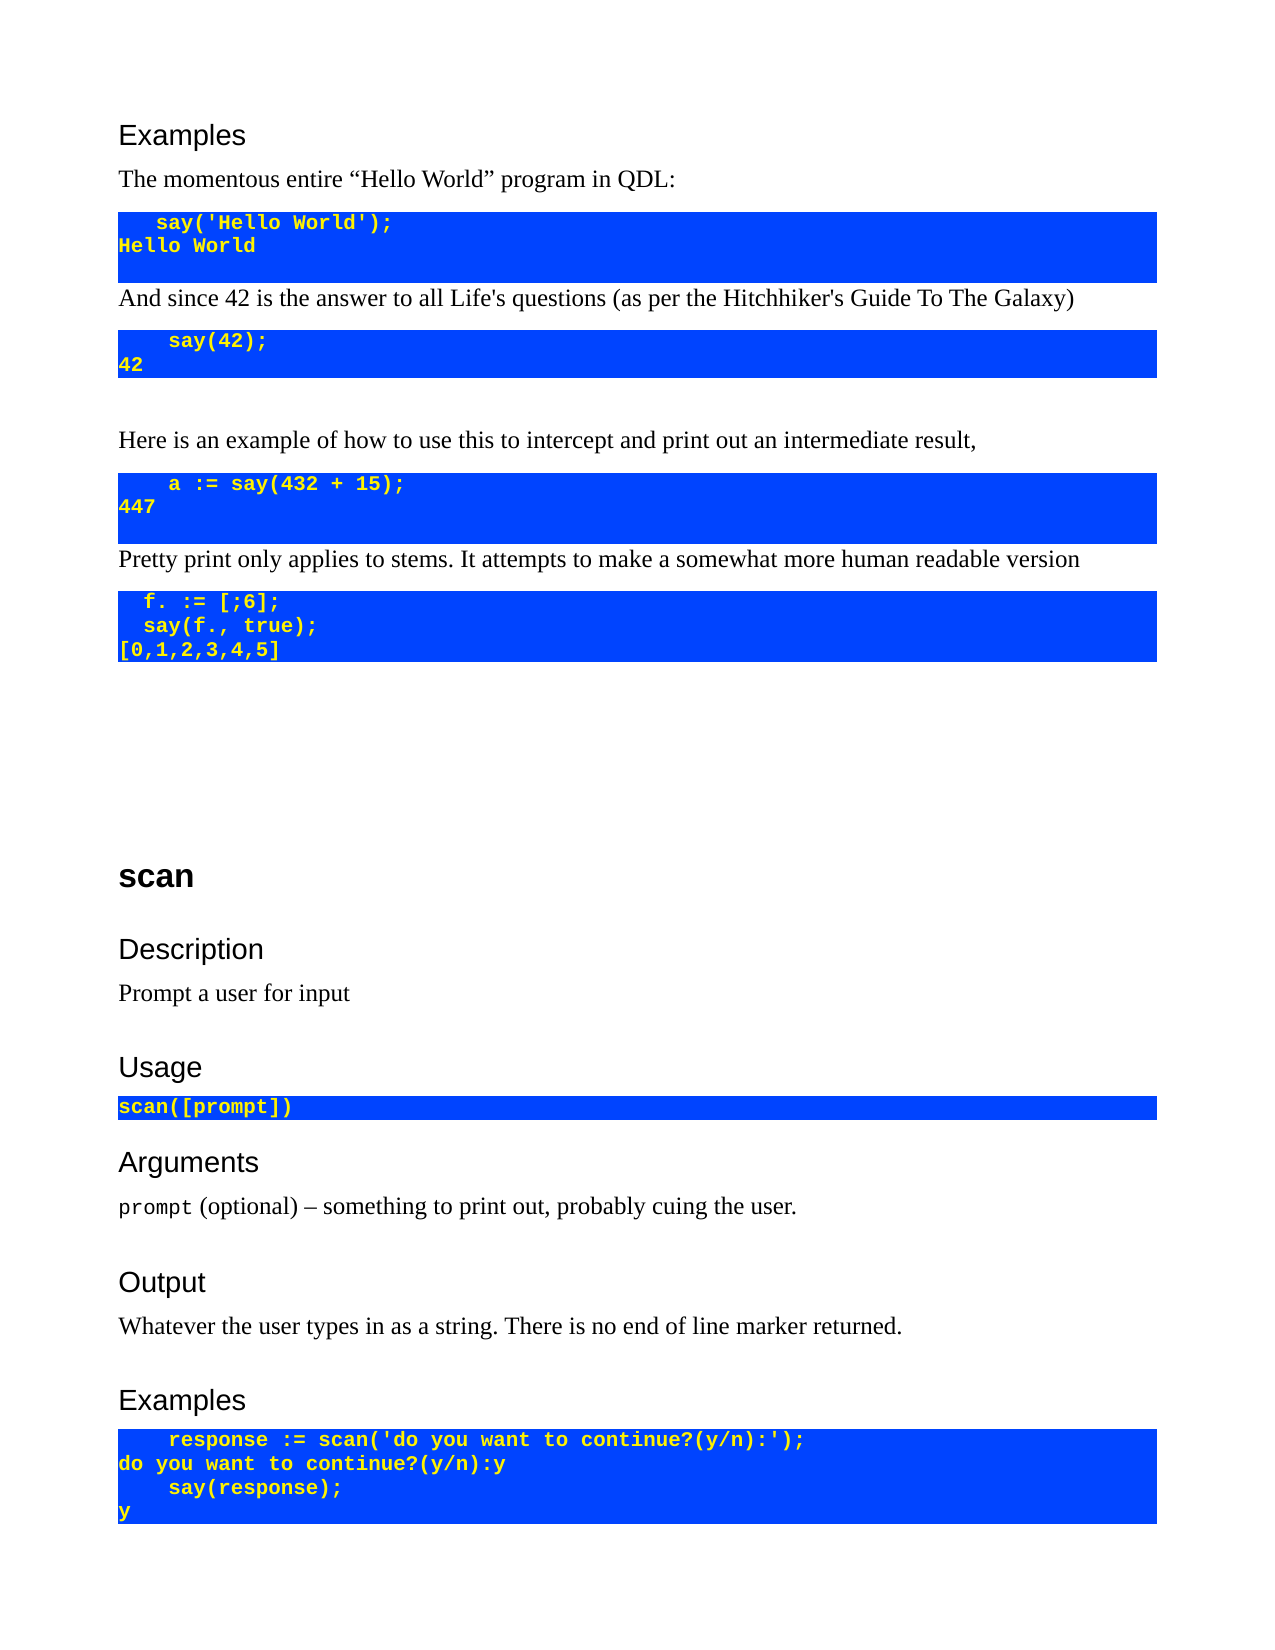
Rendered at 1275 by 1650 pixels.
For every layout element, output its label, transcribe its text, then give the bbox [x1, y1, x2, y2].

text Here is an example of how to use this to intercept and print out an intermediate result, [118, 425, 1157, 454]
subtitle Description [118, 932, 1157, 965]
text 447 [118, 496, 1157, 520]
text say(42); [118, 330, 1157, 354]
text say(response); [118, 1477, 1157, 1500]
text say(f., true); [118, 615, 1157, 639]
text a := say(432 + 15); [118, 473, 1157, 496]
text And since 42 is the answer to all Life's questions (as per the Hitchhiker's Guide To The Galaxy) [118, 283, 1157, 311]
text scan([prompt]) [118, 1096, 1157, 1120]
text The momentous entire “Hello World” program in QDL: [118, 164, 1157, 193]
text Hello World [118, 235, 1157, 259]
subtitle Examples [118, 118, 1157, 152]
subtitle scan [118, 778, 1157, 894]
subtitle Examples [118, 1383, 1157, 1417]
subtitle Usage [118, 1050, 1157, 1084]
text y [118, 1500, 1157, 1524]
subtitle Output [118, 1265, 1157, 1298]
text Prompt a user for input [118, 978, 1157, 1007]
text say('Hello World'); [118, 212, 1157, 235]
text [0,1,2,3,4,5] [118, 639, 1157, 662]
text 42 [118, 354, 1157, 378]
text prompt (optional) – something to print out, probably cuing the user. [118, 1191, 1157, 1221]
text f. := [;6]; [118, 591, 1157, 615]
text Pretty print only applies to stems. It attempts to make a somewhat more human readable version [118, 544, 1157, 572]
text response := scan('do you want to continue?(y/n):'); [118, 1429, 1157, 1453]
subtitle Arguments [118, 1145, 1157, 1179]
text do you want to continue?(y/n):y [118, 1453, 1157, 1477]
text Whatever the user types in as a string. There is no end of line marker returned. [118, 1311, 1157, 1339]
